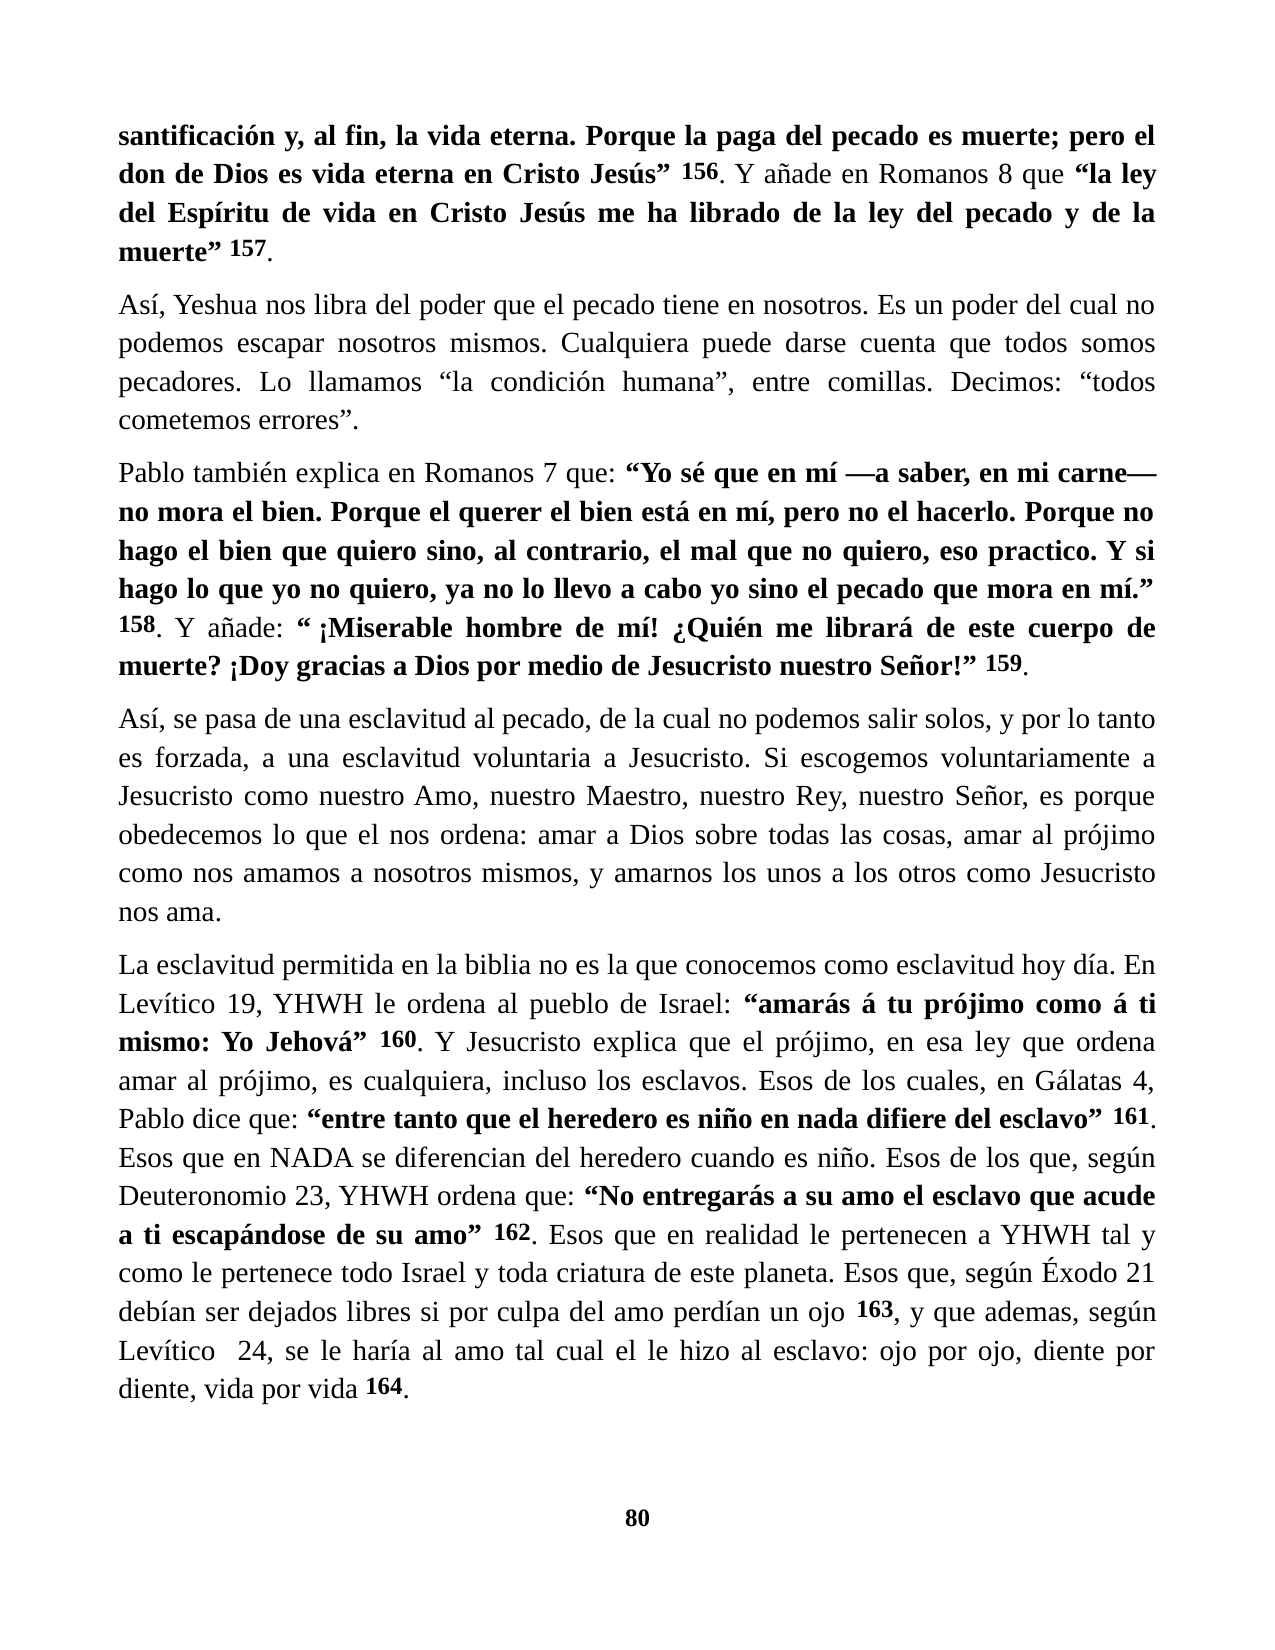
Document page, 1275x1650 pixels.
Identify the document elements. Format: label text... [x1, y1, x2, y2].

text La esclavitud permitida en la biblia no es la que conocemos como esclavitud hoy día. En Levítico 19, YHWH le ordena al pueblo de Israel: “amarás á tu prójimo como á ti mismo: Yo Jehová” . Y Jesucristo explica que el prójimo, en esa ley que ordena amar al prójimo, es cualquiera, incluso los esclavos. Esos de los cuales, en Gálatas 4, Pablo dice que: “entre tanto que el heredero es niño en nada difiere del esclavo” . Esos que en NADA se diferencian del heredero cuando es niño. Esos de los que, según Deuteronomio 23, YHWH ordena que: “No entregarás a su amo el esclavo que acude a ti escapándose de su amo” . Esos que en realidad le pertenecen a YHWH tal y como le pertenece todo Israel y toda criatura de este planeta. Esos que, según Éxodo 21 debían ser dejados libres si por culpa del amo perdían un ojo , y que ademas, según Levítico 24, se le haría al amo tal cual el le hizo al esclavo: ojo por ojo, diente por diente, vida por vida . [118, 947, 1157, 1405]
text santificación y, al fin, la vida eterna. Porque la paga del pecado es muerte; pero el don de Dios es vida eterna en Cristo Jesús” . Y añade en Romanos 8 que “la ley del Espíritu de vida en Cristo Jesús me ha librado de la ley del pecado y de la muerte” . [118, 118, 1157, 267]
text Así, se pasa de una esclavitud al pecado, de la cual no podemos salir solos, y por lo tanto es forzada, a una esclavitud voluntaria a Jesucristo. Si escogemos voluntariamente a Jesucristo como nuestro Amo, nuestro Maestro, nuestro Rey, nuestro Señor, es porque obedecemos lo que el nos ordena: amar a Dios sobre todas las cosas, amar al prójimo como nos amamos a nosotros mismos, y amarnos los unos a los otros como Jesucristo nos ama. [118, 701, 1157, 928]
text Pablo también explica en Romanos 7 que: “Yo sé que en mí —a saber, en mi carne— no mora el bien. Porque el querer el bien está en mí, pero no el hacerlo. Porque no hago el bien que quiero sino, al contrario, el mal que no quiero, eso practico. Y si hago lo que yo no quiero, ya no lo llevo a cabo yo sino el pecado que mora en mí.” . Y añade: “ ¡Miserable hombre de mí! ¿Quién me librará de este cuerpo de muerte? ¡Doy gracias a Dios por medio de Jesucristo nuestro Señor!” . [118, 456, 1157, 682]
text Así, Yeshua nos libra del poder que el pecado tiene en nosotros. Es un poder del cual no podemos escapar nosotros mismos. Cualquiera puede darse cuenta que todos somos pecadores. Lo llamamos “la condición humana”, entre comillas. Decimos: “todos cometemos errores”. [118, 287, 1157, 436]
